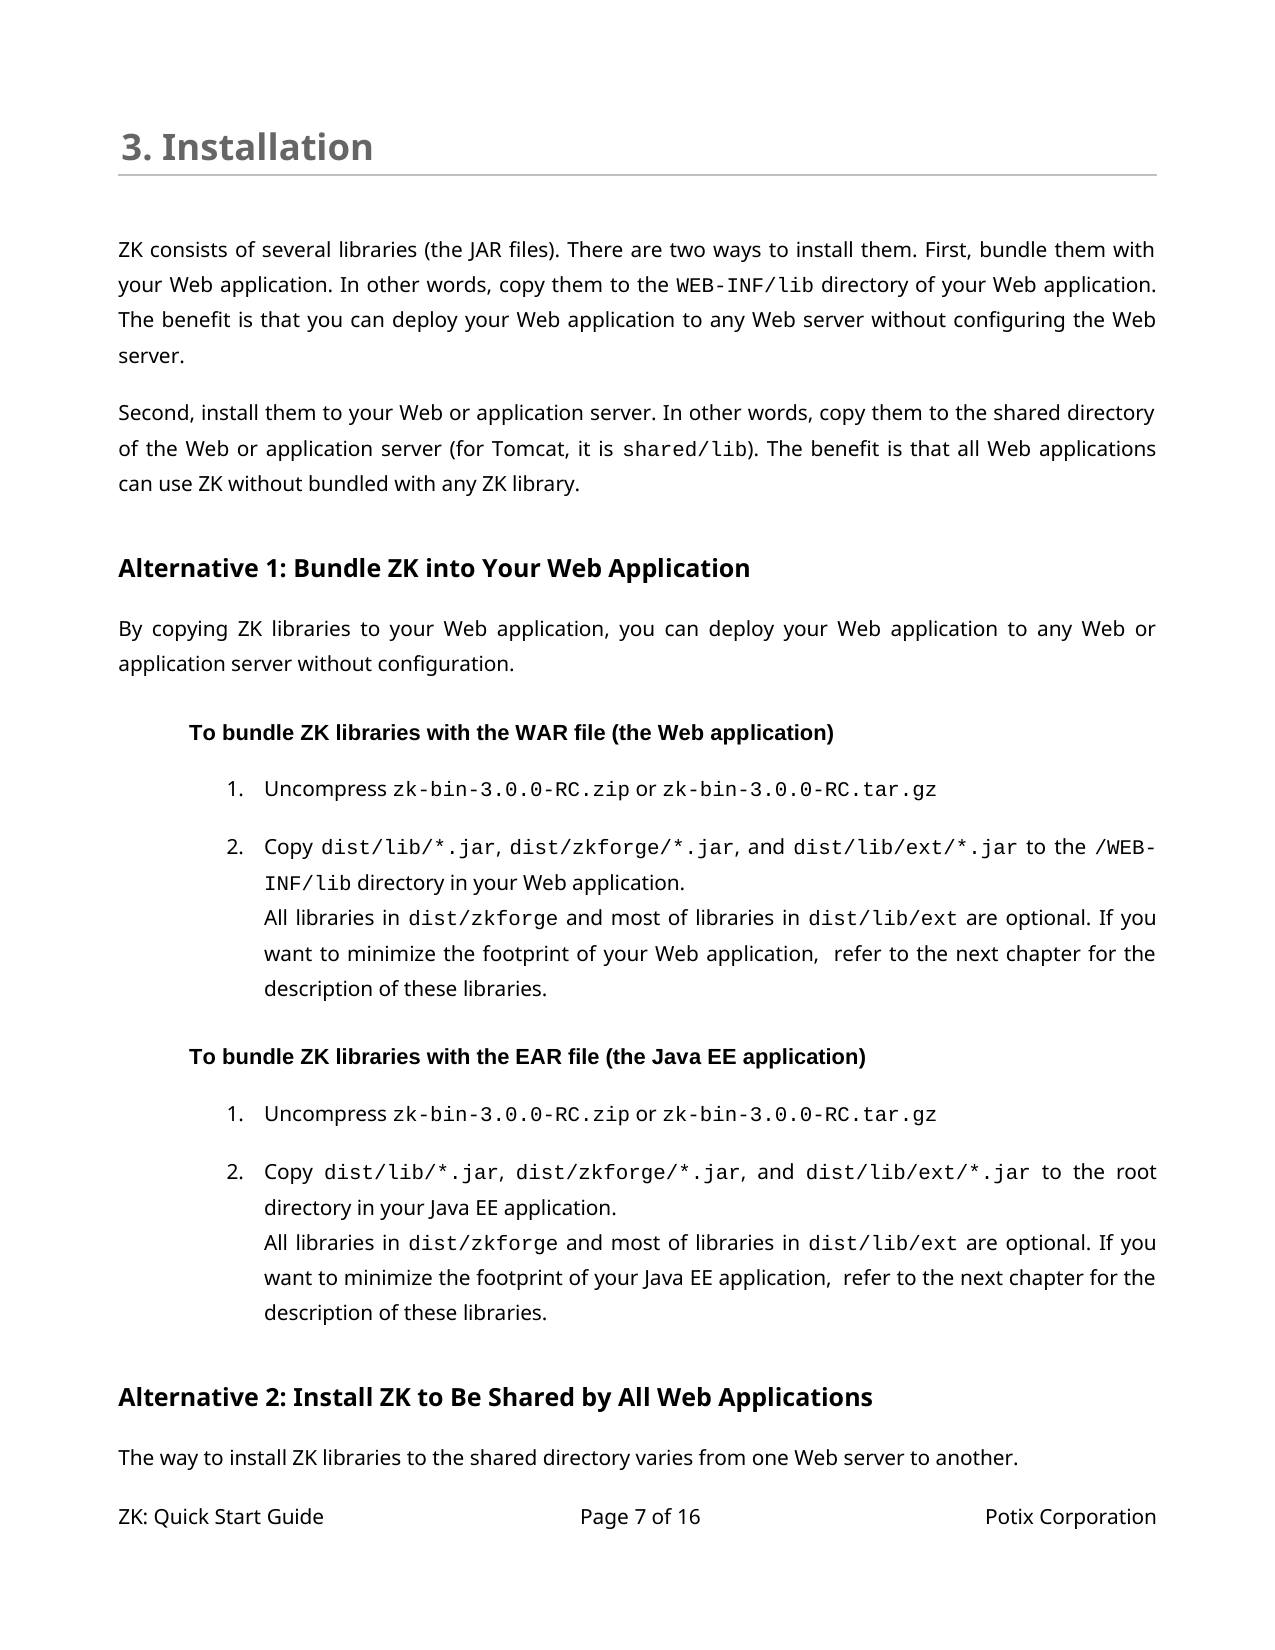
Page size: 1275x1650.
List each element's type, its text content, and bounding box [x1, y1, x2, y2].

subtitle 3. Installation [118, 118, 1157, 174]
subtitle To bundle ZK libraries with the WAR file (the Web application) [189, 720, 1157, 745]
list Uncompress zk-bin-3.0.0-RC.zip or zk-bin-3.0.0-RC.tar.gz [226, 1099, 1157, 1128]
text Second, install them to your Web or application server. In other words, copy them to the shared directory of the Web or application server (for Tomcat, it is shared/lib). The benefit is that all Web applications can use ZK without bundled with any ZK library. [118, 398, 1157, 497]
text ZK consists of several libraries (the JAR files). There are two ways to install them. First, bundle them with your Web application. In other words, copy them to the WEB-INF/lib directory of your Web application. The benefit is that you can deploy your Web application to any Web server without configuring the Web server. [118, 235, 1157, 369]
text The way to install ZK libraries to the shared directory varies from one Web server to another. [118, 1443, 1157, 1472]
list Copy dist/lib/*.jar, dist/zkforge/*.jar, and dist/lib/ext/*.jar to the root directory in your Java EE application. All libraries in dist/zkforge and most of libraries in dist/lib/ext are optional. If you want to minimize the footprint of your Java EE application, refer to the next chapter for the description of these libraries. [226, 1157, 1157, 1327]
subtitle Alternative 2: Install ZK to Be Shared by All Web Applications [118, 1380, 1157, 1414]
list Copy dist/lib/*.jar, dist/zkforge/*.jar, and dist/lib/ext/*.jar to the /WEB-INF/lib directory in your Web application. All libraries in dist/zkforge and most of libraries in dist/lib/ext are optional. If you want to minimize the footprint of your Web application, refer to the next chapter for the description of these libraries. [226, 832, 1157, 1002]
text By copying ZK libraries to your Web application, you can deploy your Web application to any Web or application server without configuration. [118, 614, 1157, 677]
subtitle Alternative 1: Bundle ZK into Your Web Application [118, 551, 1157, 584]
list Uncompress zk-bin-3.0.0-RC.zip or zk-bin-3.0.0-RC.tar.gz [226, 774, 1157, 803]
subtitle To bundle ZK libraries with the EAR file (the Java EE application) [189, 1045, 1157, 1069]
